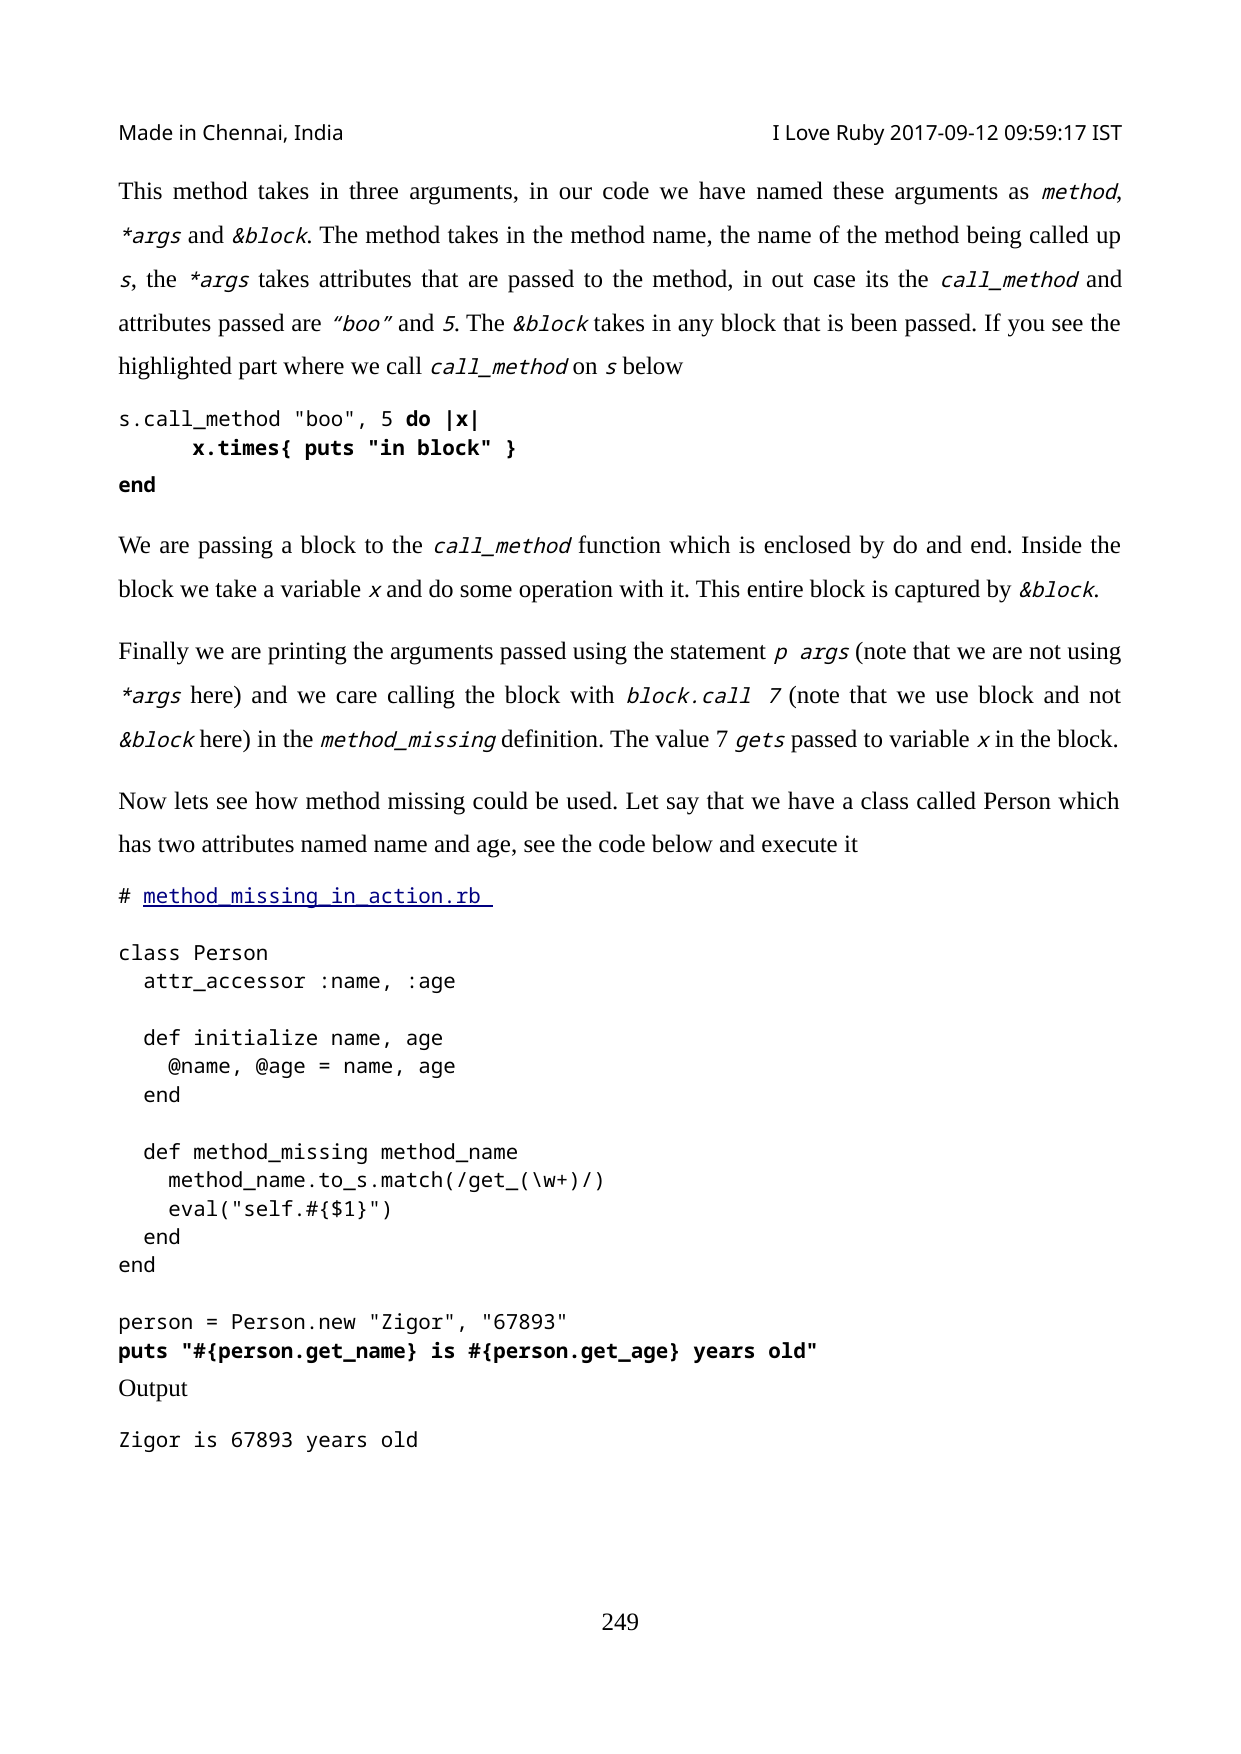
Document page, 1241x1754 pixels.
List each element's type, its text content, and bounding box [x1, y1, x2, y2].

text This method takes in three arguments, in our code we have named these arguments as method, *args and &block. The method takes in the method name, the name of the method being called up s, the *args takes attributes that are passed to the method, in out case its the call_method and attributes passed are “boo” and 5. The &block takes in any block that is been passed. If you see the highlighted part where we call call_method on s below [118, 176, 1122, 381]
text end [118, 1222, 1122, 1251]
text def method_missing method_name [118, 1137, 1122, 1165]
text eval("self.#{$1}") [118, 1194, 1122, 1222]
text s.call_method "boo", 5 do |x| [118, 404, 1122, 433]
text Output [118, 1373, 1122, 1402]
text def initialize name, age [118, 1023, 1122, 1052]
text Finally we are printing the arguments passed using the statement p args (note that we are not using *args here) and we care calling the block with block.call 7 (note that we use block and not &block here) in the method_missing definition. The value 7 gets passed to variable x in the block. [118, 636, 1122, 753]
text person = Person.new "Zigor", "67893" [118, 1307, 1122, 1336]
text @name, @age = name, age [118, 1052, 1122, 1080]
text end [118, 470, 1122, 499]
text end [118, 1080, 1122, 1108]
text We are passing a block to the call_method function which is enclosed by do and end. Inside the block we take a variable x and do some operation with it. This entire block is captured by &block. [118, 531, 1122, 604]
text Zigor is 67893 years old [118, 1425, 1122, 1454]
text class Person [118, 938, 1122, 966]
text # method_missing_in_action.rb [118, 881, 1122, 909]
text x.times{ puts "in block" } [118, 433, 1122, 461]
text end [118, 1251, 1122, 1279]
text method_name.to_s.match(/get_(\w+)/) [118, 1165, 1122, 1194]
text attr_accessor :name, :age [118, 966, 1122, 995]
text puts "#{person.get_name} is #{person.get_age} years old" [118, 1336, 1122, 1364]
text Now lets see how method missing could be used. Let say that we have a class called Person which has two attributes named name and age, see the code below and execute it [118, 786, 1122, 858]
